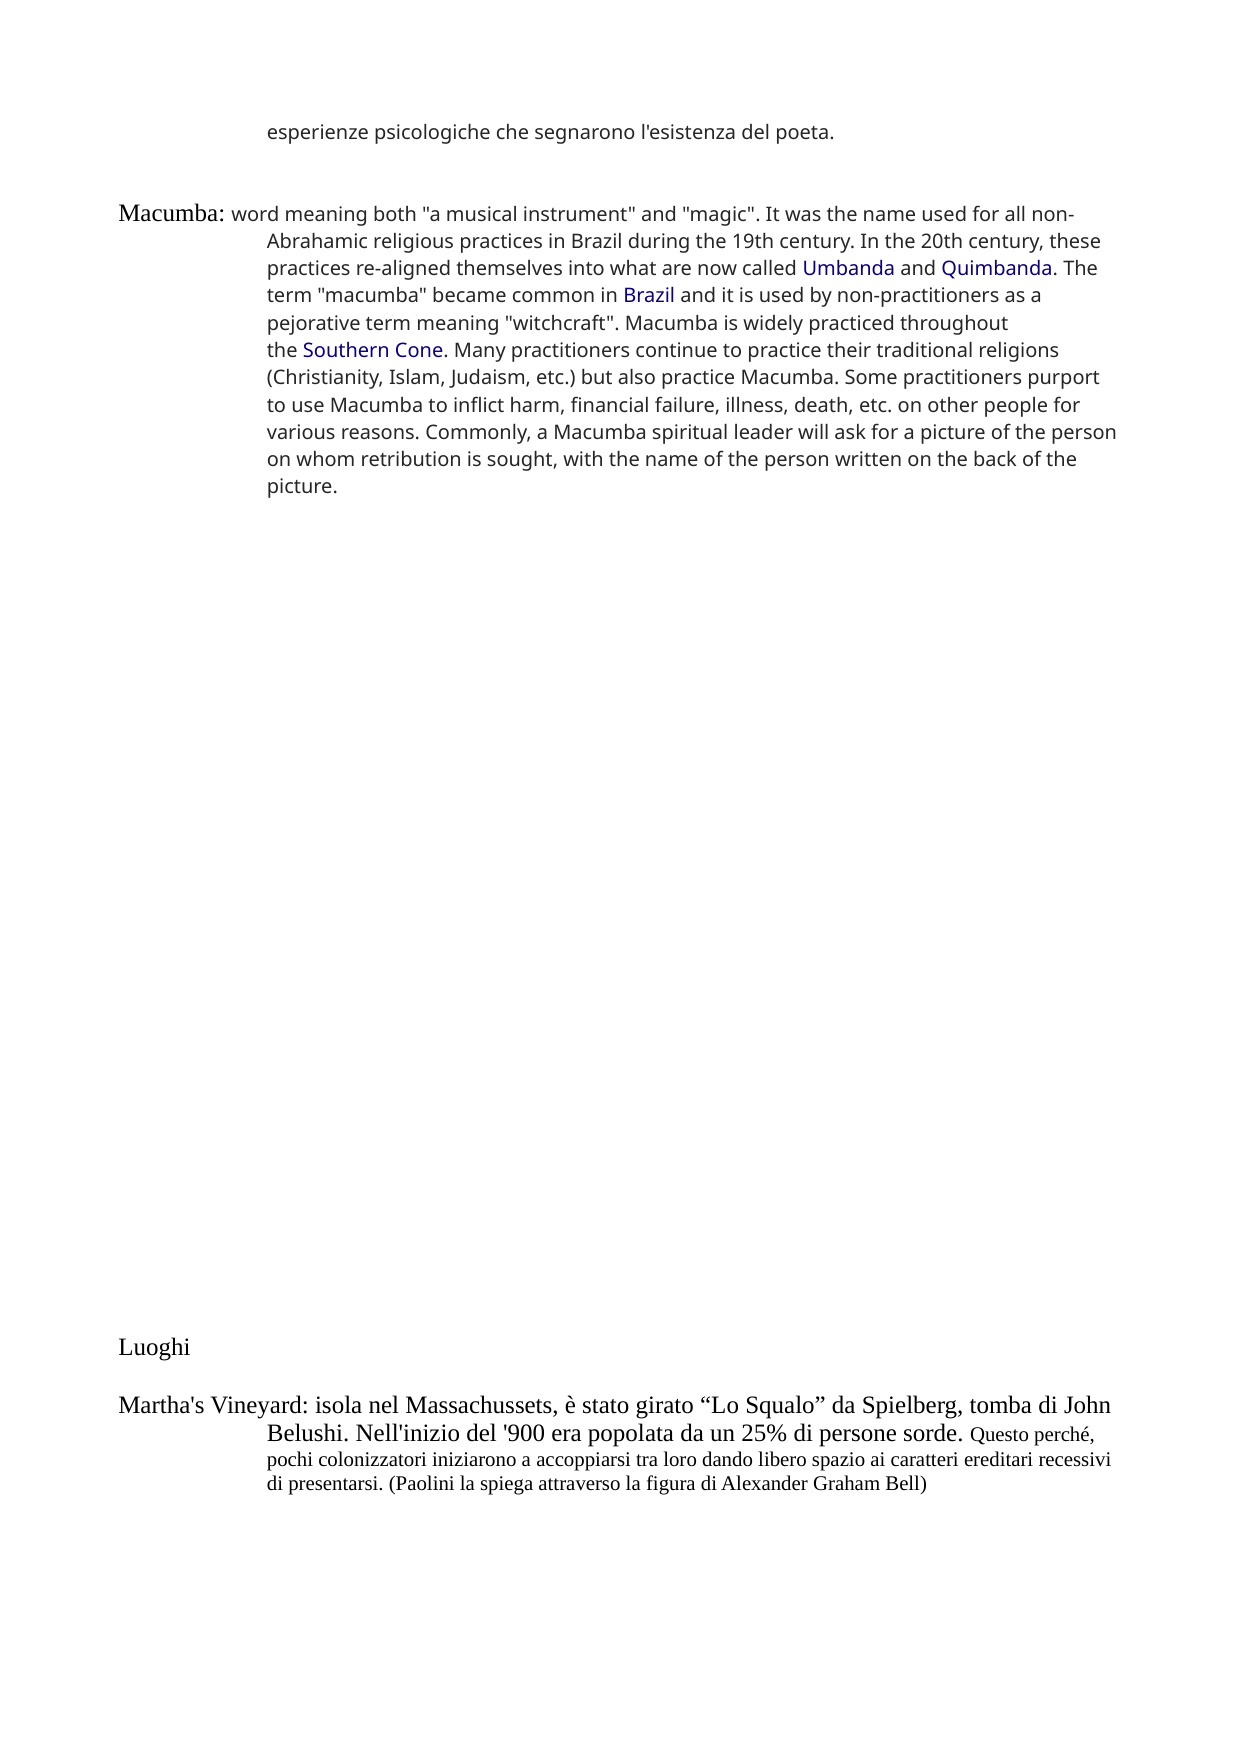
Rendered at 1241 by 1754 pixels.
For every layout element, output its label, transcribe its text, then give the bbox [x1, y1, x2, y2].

text esperienze psicologiche che segnarono l'esistenza del poeta. [118, 118, 1122, 145]
text Macumba: word meaning both "a musical instrument" and "magic". It was the name used for all non-Abrahamic religious practices in Brazil during the 19th century. In the 20th century, these practices re-aligned themselves into what are now called Umbanda and Quimbanda. The term "macumba" became common in Brazil and it is used by non-practitioners as a pejorative term meaning "witchcraft". Macumba is widely practiced throughout the Southern Cone. Many practitioners continue to practice their traditional religions (Christianity, Islam, Judaism, etc.) but also practice Macumba. Some practitioners purport to use Macumba to inflict harm, financial failure, illness, death, etc. on other people for various reasons. Commonly, a Macumba spiritual leader will ask for a picture of the person on whom retribution is sought, with the name of the person written on the back of the picture. [118, 198, 1122, 500]
text Martha's Vineyard: isola nel Massachussets, è stato girato “Lo Squalo” da Spielberg, tomba di John Belushi. Nell'inizio del '900 era popolata da un 25% di persone sorde. Questo perché, pochi colonizzatori iniziarono a accoppiarsi tra loro dando libero spazio ai caratteri ereditari recessivi di presentarsi. (Paolini la spiega attraverso la figura di Alexander Graham Bell) [118, 1390, 1122, 1495]
text Luoghi [118, 1332, 1122, 1361]
